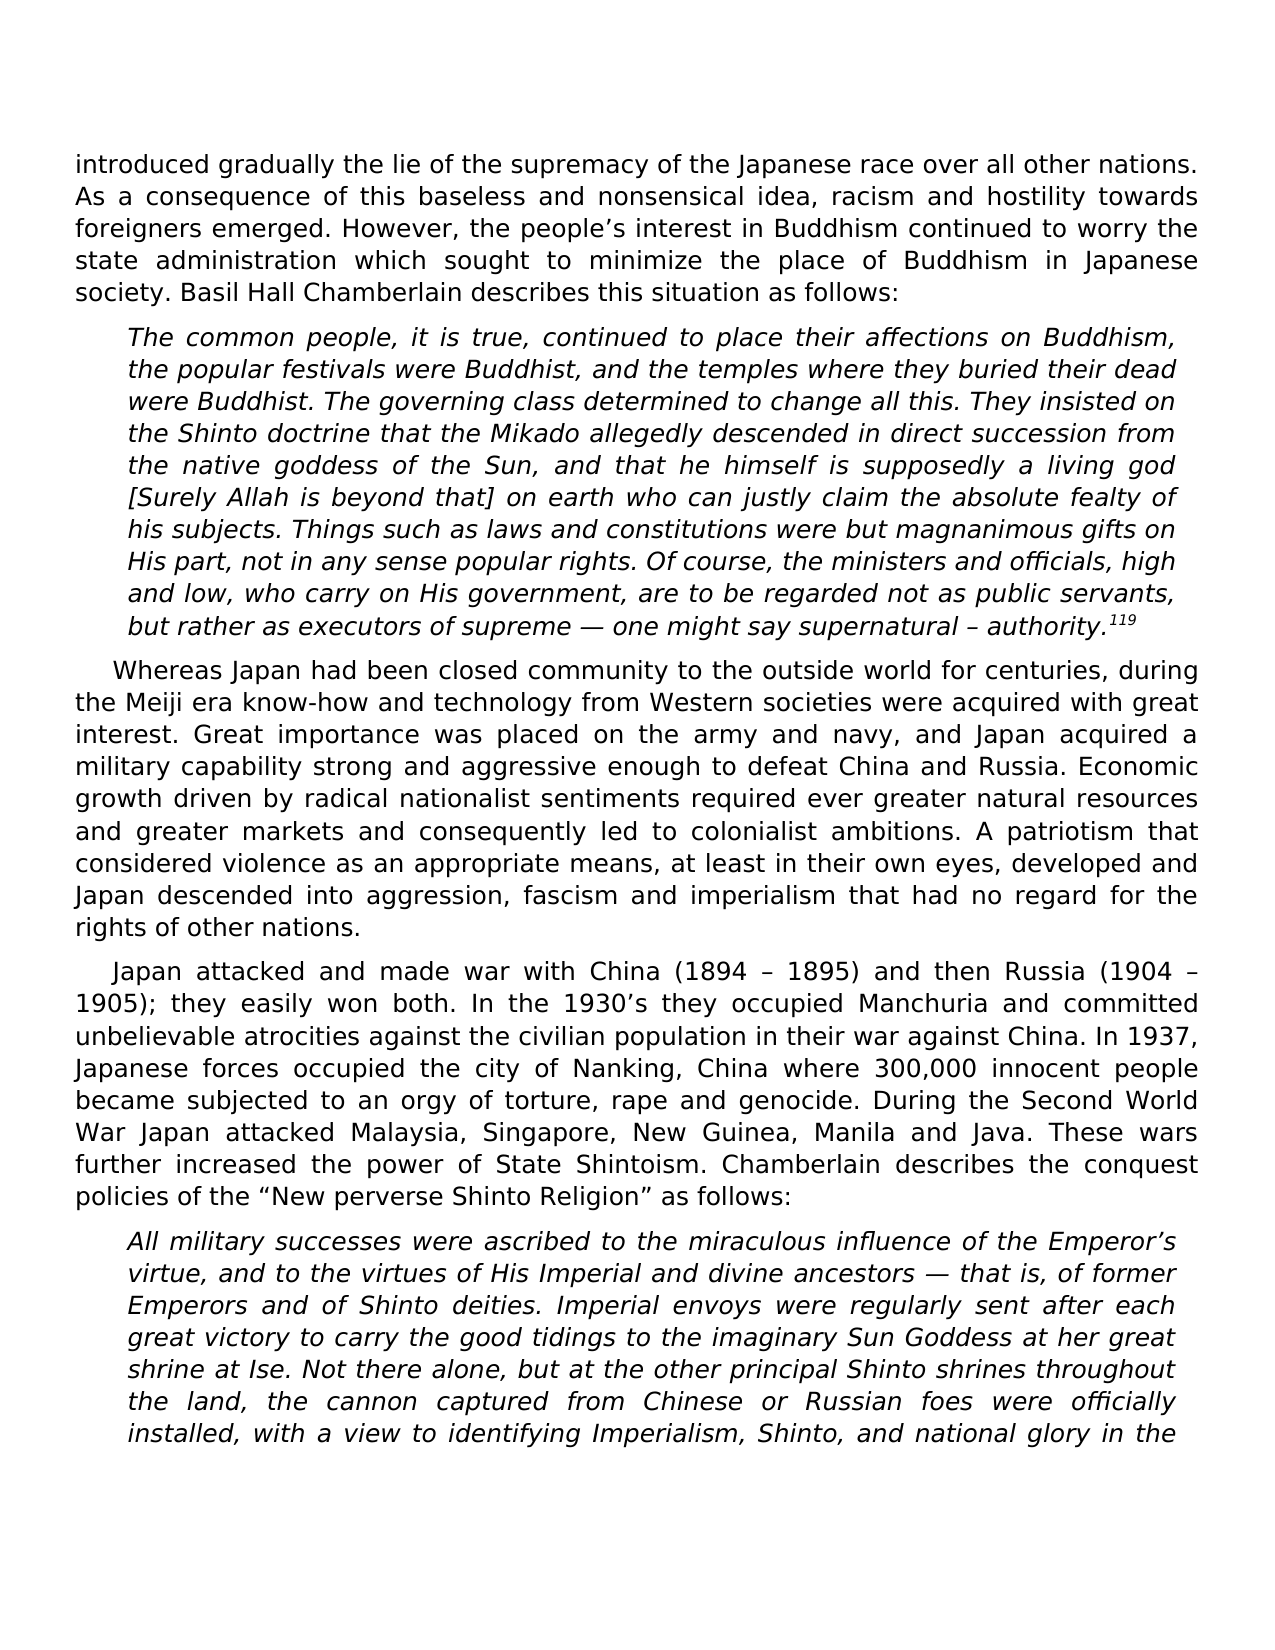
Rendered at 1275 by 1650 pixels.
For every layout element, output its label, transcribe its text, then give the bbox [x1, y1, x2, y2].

text Japan attacked and made war with China (1894 – 1895) and then Russia (1904 – 1905); they easily won both. In the 1930’s they occupied Manchuria and committed unbelievable atrocities against the civilian population in their war against China. In 1937, Japanese forces occupied the city of Nanking, China where 300,000 innocent people became subjected to an orgy of torture, rape and genocide. During the Second World War Japan attacked Malaysia, Singapore, New Guinea, Manila and Java. These wars further increased the power of State Shintoism. Chamberlain describes the conquest policies of the “New perverse Shinto Religion” as follows: [75, 957, 1200, 1211]
text introduced gradually the lie of the supremacy of the Japanese race over all other nations. As a consequence of this baseless and nonsensical idea, racism and hostility towards foreigners emerged. However, the people’s interest in Buddhism continued to worry the state administration which sought to minimize the place of Buddhism in Japanese society. Basil Hall Chamberlain describes this situation as follows: [75, 150, 1200, 307]
text Whereas Japan had been closed community to the outside world for centuries, during the Meiji era know-how and technology from Western societies were acquired with great interest. Great importance was placed on the army and navy, and Japan acquired a military capability strong and aggressive enough to defeat China and Russia. Economic growth driven by radical nationalist sentiments required ever greater natural resources and greater markets and consequently led to colonialist ambitions. A patriotism that considered violence as an appropriate means, at least in their own eyes, developed and Japan descended into aggression, fascism and imperialism that had no regard for the rights of other nations. [75, 656, 1200, 942]
text All military successes were ascribed to the miraculous influence of the Emperor’s virtue, and to the virtues of His Imperial and divine ancestors — that is, of former Emperors and of Shinto deities. Imperial envoys were regularly sent after each great victory to carry the good tidings to the imaginary Sun Goddess at her great shrine at Ise. Not there alone, but at the other principal Shinto shrines throughout the land, the cannon captured from Chinese or Russian foes were officially installed, with a view to identifying Imperialism, Shinto, and national glory in the [127, 1227, 1177, 1448]
text The common people, it is true, continued to place their affections on Buddhism, the popular festivals were Buddhist, and the temples where they buried their dead were Buddhist. The governing class determined to change all this. They insisted on the Shinto doctrine that the Mikado allegedly descended in direct succession from the native goddess of the Sun, and that he himself is supposedly a living god [Surely Allah is beyond that] on earth who can justly claim the absolute fealty of his subjects. Things such as laws and constitutions were but magnanimous gifts on His part, not in any sense popular rights. Of course, the ministers and officials, high and low, who carry on His government, are to be regarded not as public servants, but rather as executors of supreme — one might say supernatural – authority.119 [127, 323, 1177, 641]
